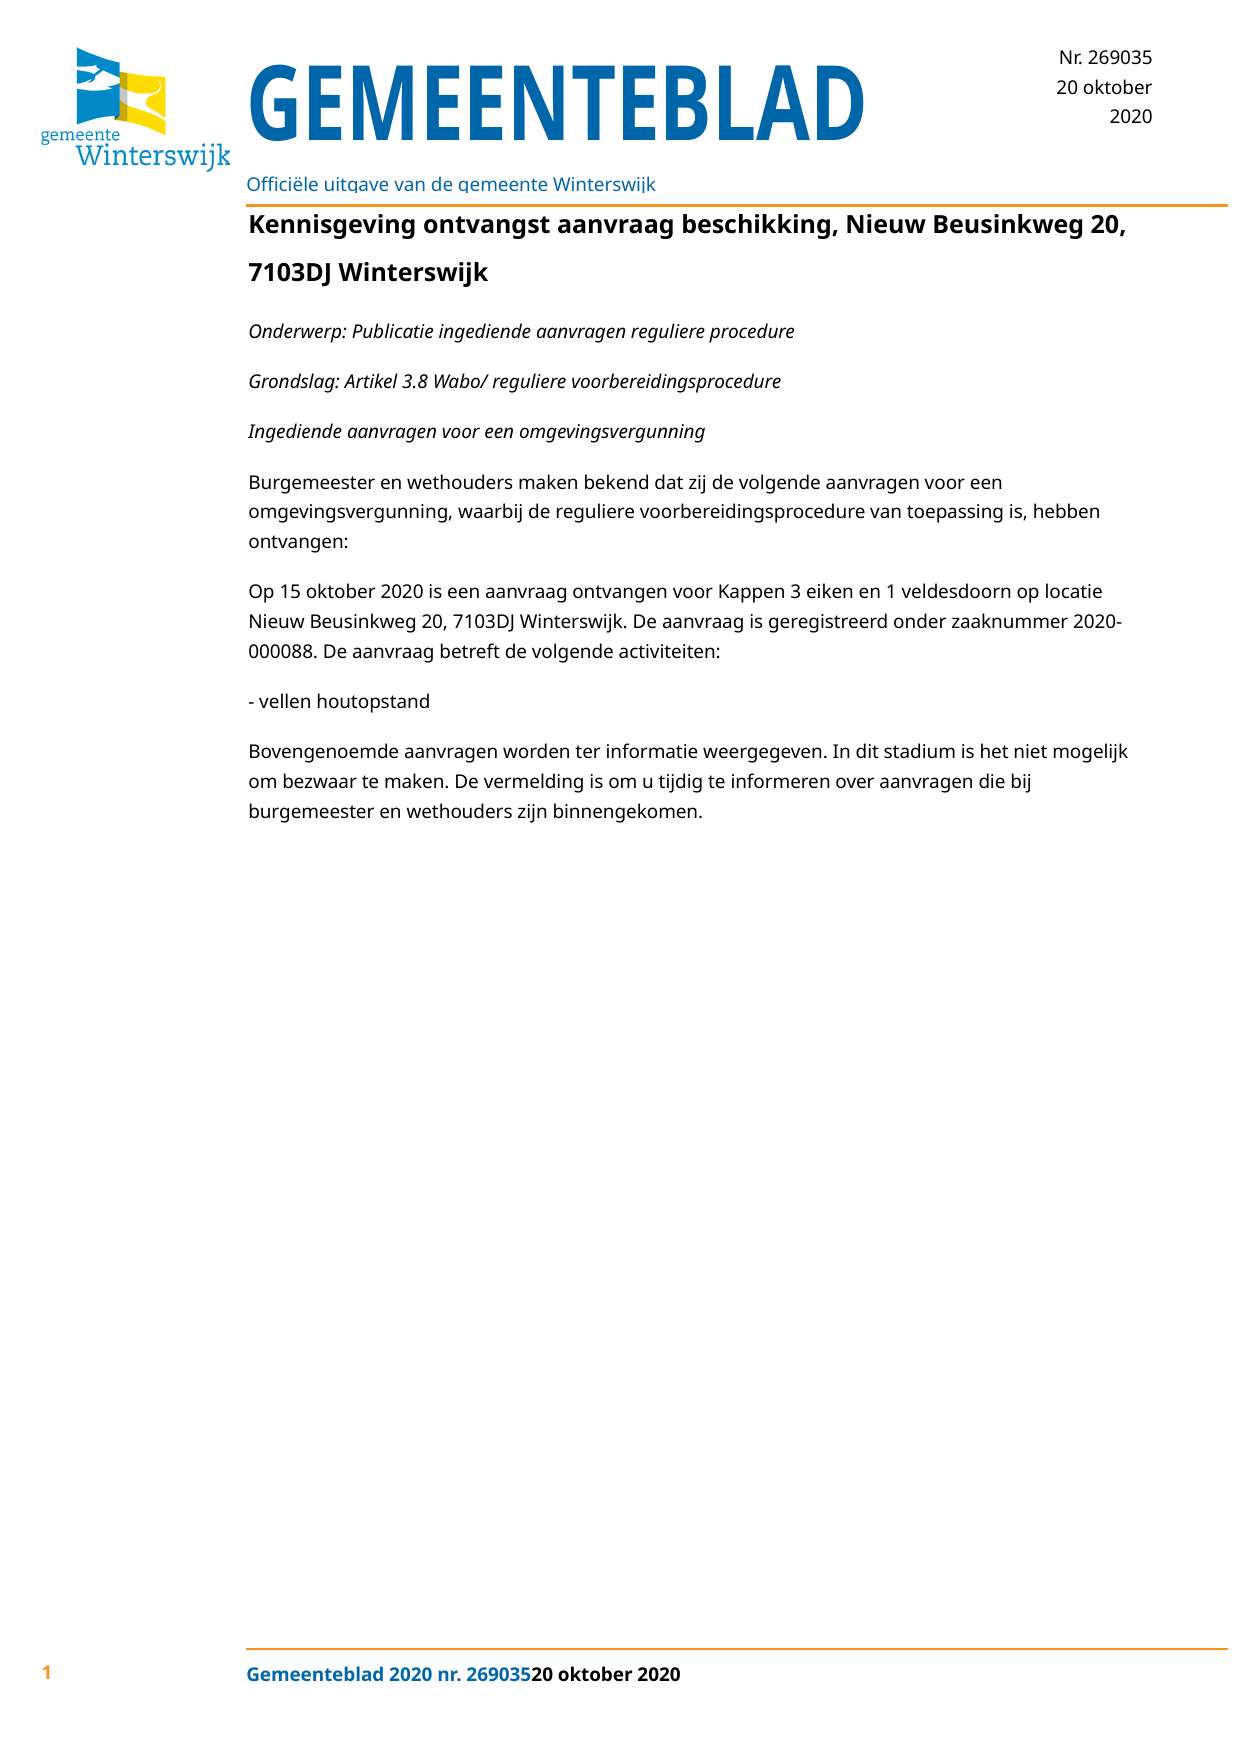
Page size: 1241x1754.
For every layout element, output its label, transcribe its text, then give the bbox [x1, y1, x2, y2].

text Onderwerp: Publicatie ingediende aanvragen reguliere procedure [248, 318, 1152, 344]
text Bovengenoemde aanvragen worden ter informatie weergegeven. In dit stadium is het niet mogelijk om bezwaar te maken. De vermelding is om u tijdig te informeren over aanvragen die bij burgemeester en wethouders zijn binnengekomen. [248, 739, 1152, 824]
text Op 15 oktober 2020 is een aanvraag ontvangen voor Kappen 3 eiken en 1 veldesdoorn op locatie Nieuw Beusinkweg 20, 7103DJ Winterswijk. De aanvraag is geregistreerd onder zaaknummer 2020-000088. De aanvraag betreft de volgende activiteiten: [248, 579, 1152, 664]
text Ingediende aanvragen voor een omgevingsvergunning [248, 419, 1152, 444]
picture [225, 153, 231, 162]
text Kennisgeving ontvangst aanvraag beschikking, Nieuw Beusinkweg 20, 7103DJ Winterswijk [248, 207, 1152, 288]
text Grondslag: Artikel 3.8 Wabo/ reguliere voorbereidingsprocedure [248, 368, 1152, 394]
picture [41, 47, 231, 172]
text - vellen houtopstand [248, 688, 1152, 714]
text Burgemeester en wethouders maken bekend dat zij de volgende aanvragen voor een omgevingsvergunning, waarbij de reguliere voorbereidingsprocedure van toepassing is, hebben ontvangen: [248, 469, 1152, 554]
